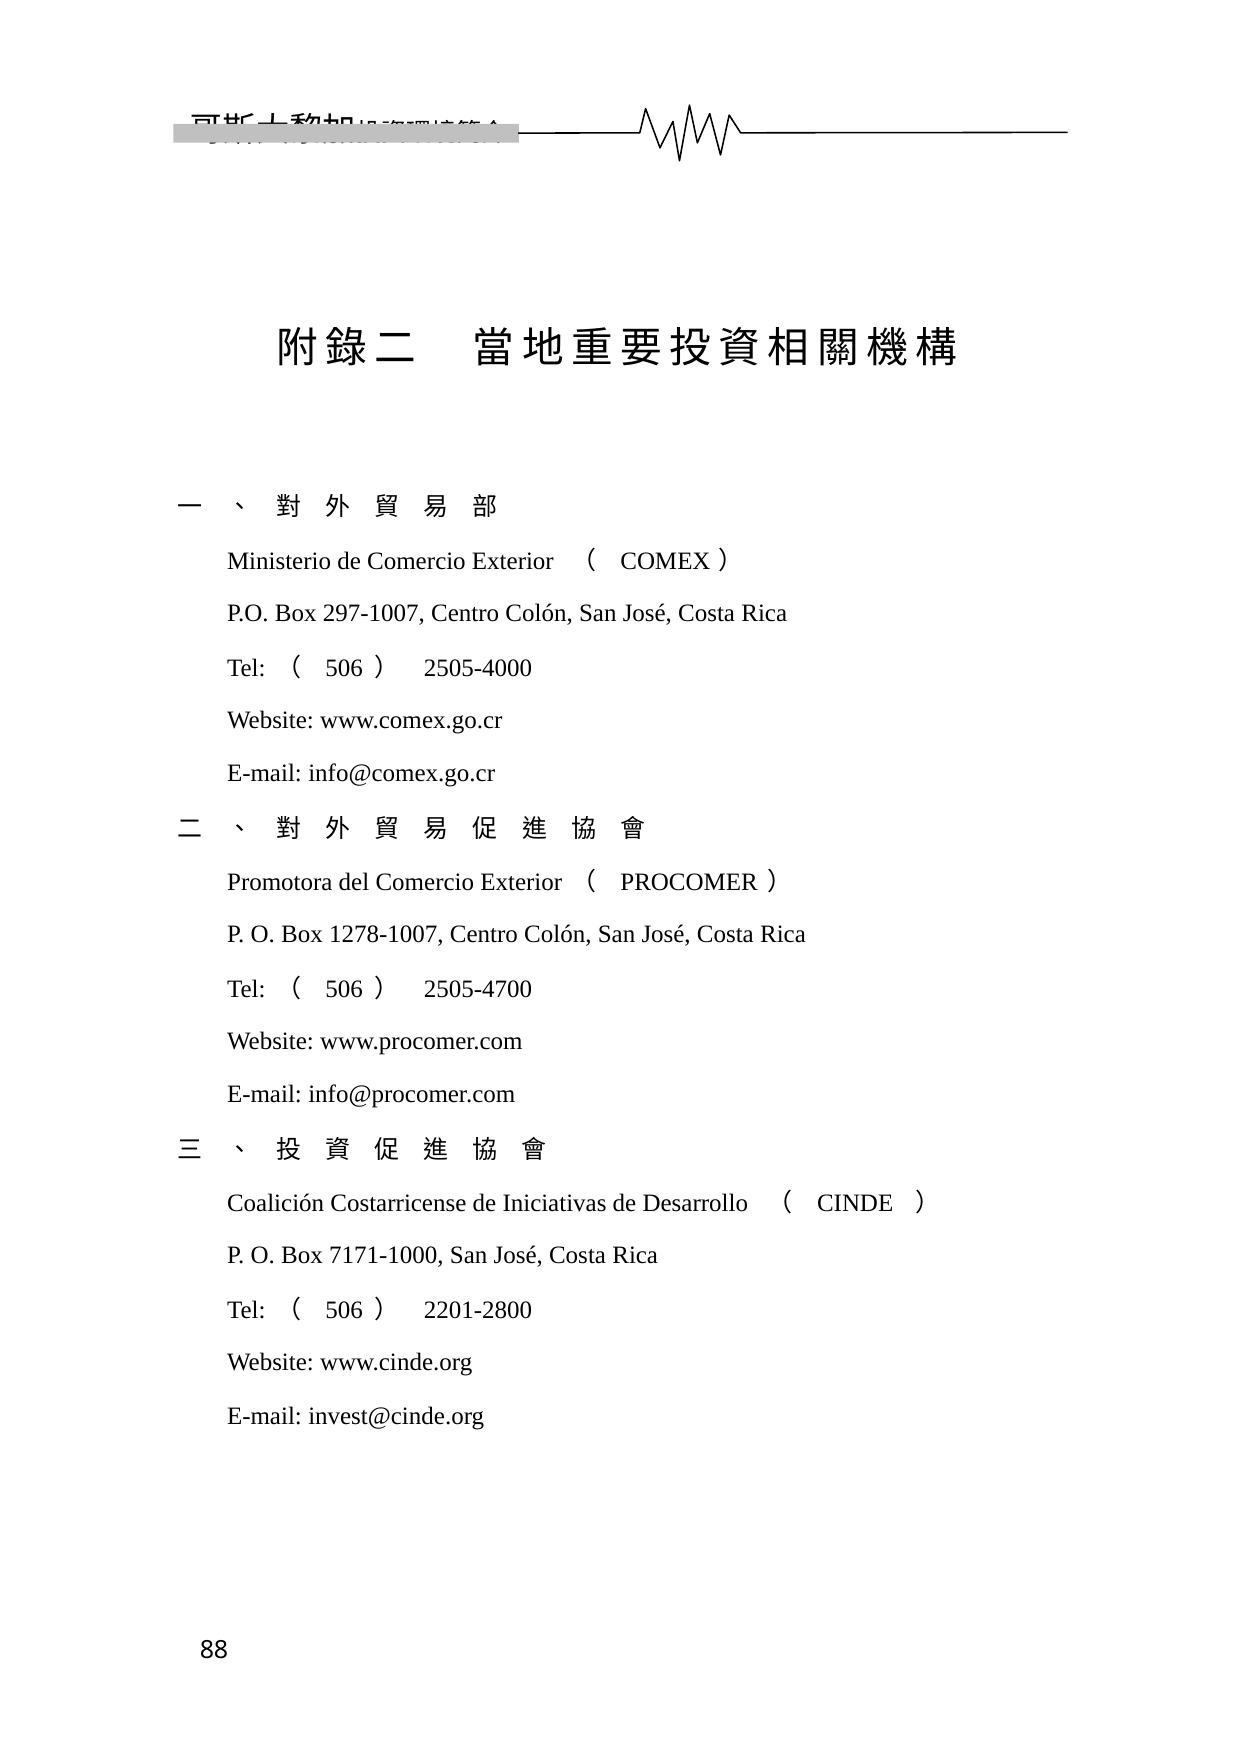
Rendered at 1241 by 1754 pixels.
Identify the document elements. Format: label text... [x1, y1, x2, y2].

text Website: www.cinde.org [178, 1335, 1063, 1388]
text Promotora del Comercio Exterior（PROCOMER） [178, 853, 1063, 906]
text 二、對外貿易促進協會 [178, 799, 1063, 853]
text Website: www.comex.go.cr [178, 692, 1063, 746]
text Tel:（506）2505-4700 [178, 960, 1063, 1013]
text Tel:（506）2505-4000 [178, 639, 1063, 692]
text P. O. Box 7171-1000, San José, Costa Rica [178, 1228, 1063, 1281]
text 三、投資促進協會 [178, 1121, 1063, 1174]
text Website: www.procomer.com [178, 1013, 1063, 1067]
text E-mail: info@procomer.com [178, 1067, 1063, 1121]
text P. O. Box 1278-1007, Centro Colón, San José, Costa Rica [178, 906, 1063, 960]
text Coalición Costarricense de Iniciativas de Desarrollo（CINDE） [178, 1174, 1063, 1228]
text Ministerio de Comercio Exterior（COMEX） [178, 532, 1063, 585]
text P.O. Box 297-1007, Centro Colón, San José, Costa Rica [178, 585, 1063, 639]
text 一、對外貿易部 [178, 478, 1063, 532]
text E-mail: invest@cinde.org [178, 1388, 1063, 1442]
text E-mail: info@comex.go.cr [178, 746, 1063, 799]
text 附錄二 當地重要投資相關機構 [178, 291, 1063, 398]
text Tel:（506）2201-2800 [178, 1281, 1063, 1335]
